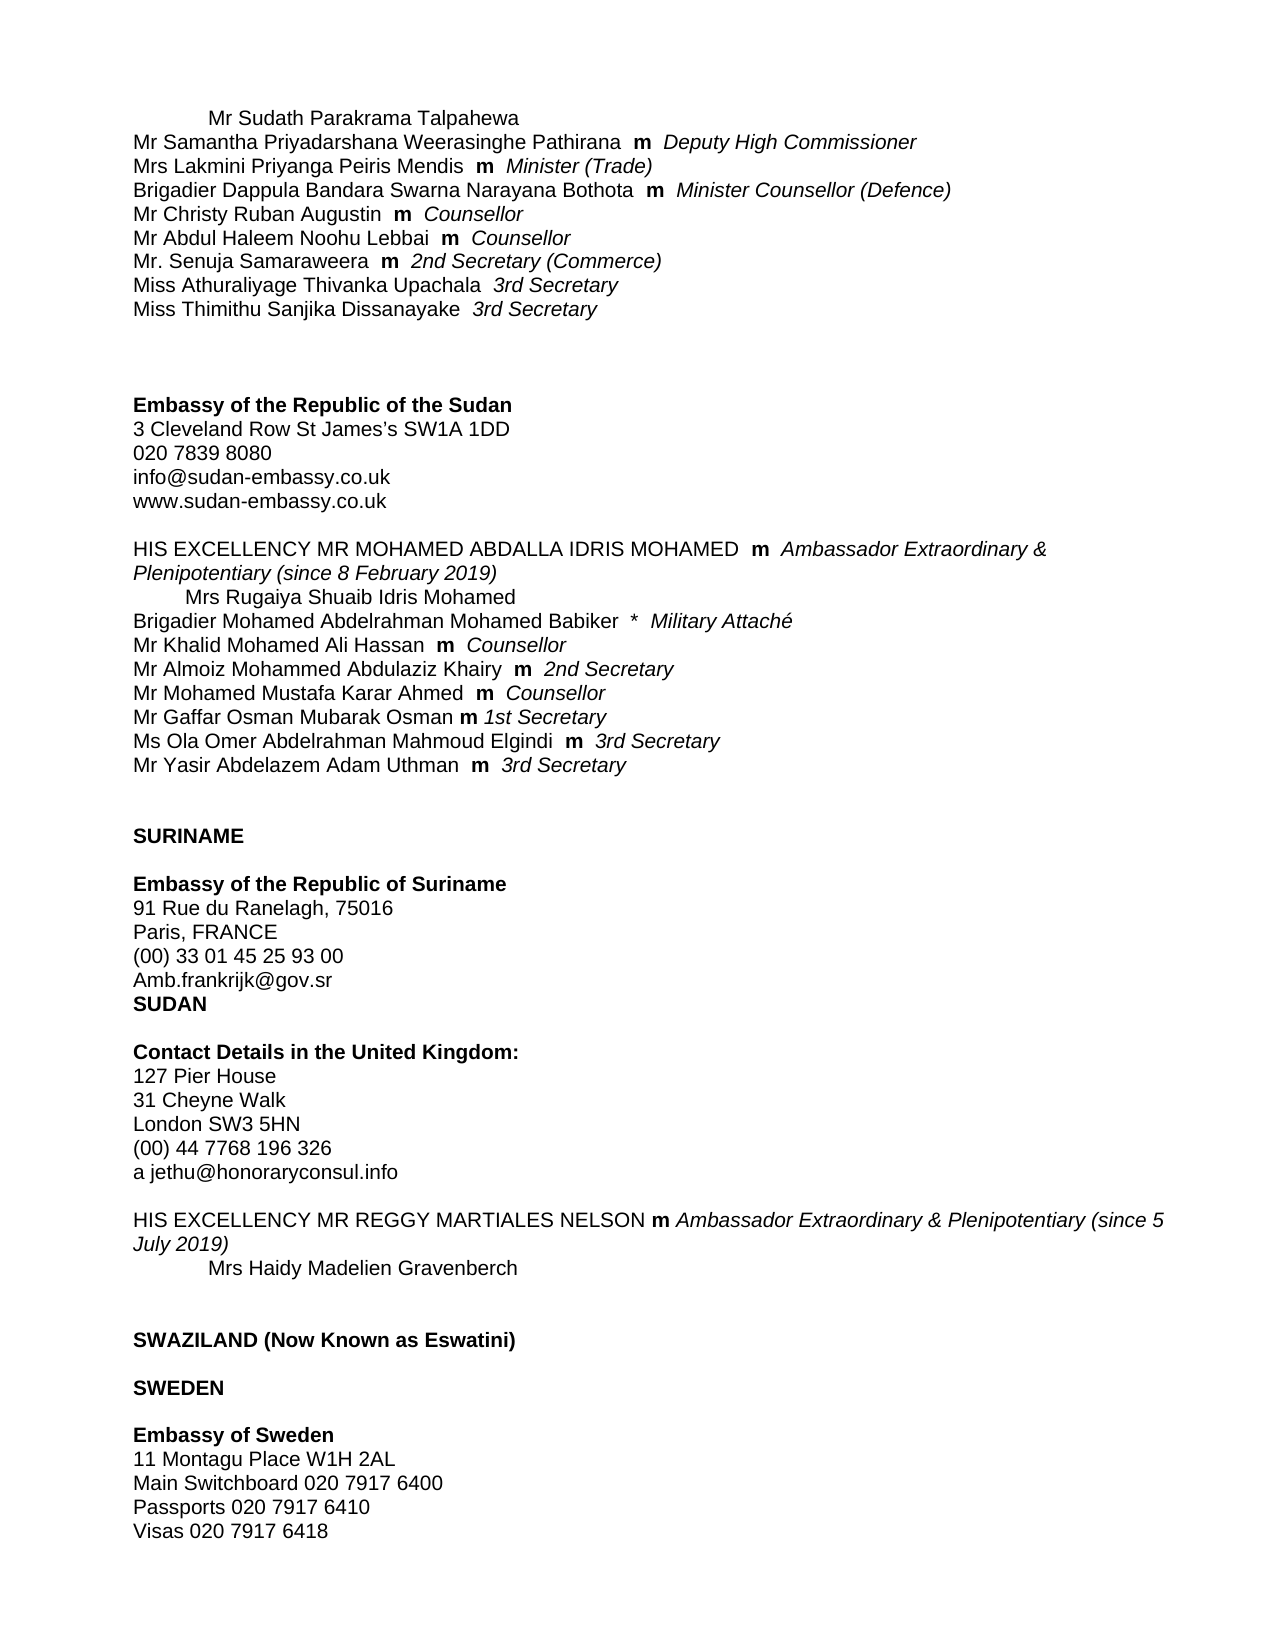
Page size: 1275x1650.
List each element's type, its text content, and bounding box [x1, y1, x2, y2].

text a jethu@honoraryconsul.info [133, 1160, 1181, 1184]
text Passports 020 7917 6410 [133, 1495, 1181, 1519]
text Miss Thimithu Sanjika Dissanayake 3rd Secretary [133, 297, 1181, 321]
subtitle SWAZILAND (Now Known as Eswatini) [133, 1327, 1181, 1351]
subtitle Embassy of the Republic of Suriname [133, 872, 1181, 896]
text SURINAME [133, 824, 1181, 848]
text Visas 020 7917 6418 [133, 1519, 1181, 1543]
text Mr Almoiz Mohammed Abdulaziz Khairy m 2nd Secretary [133, 657, 1181, 681]
text London SW3 5HN [133, 1112, 1181, 1136]
text Embassy of Sweden [133, 1423, 1181, 1447]
text Mr Khalid Mohamed Ali Hassan m Counsellor [133, 633, 1181, 657]
text 11 Montagu Place W1H 2AL [133, 1447, 1181, 1471]
text info@sudan-embassy.co.uk [133, 465, 1181, 489]
text Mrs Lakmini Priyanga Peiris Mendis m Minister (Trade) [133, 153, 1181, 177]
text Mr Yasir Abdelazem Adam Uthman m 3rd Secretary [133, 752, 1181, 776]
text Contact Details in the United Kingdom: [133, 1040, 1181, 1064]
text Mr Mohamed Mustafa Karar Ahmed m Counsellor [133, 681, 1181, 704]
text HIS EXCELLENCY MR REGGY MARTIALES NELSON m Ambassador Extraordinary & Plenipotentiary (since 5 July 2019) [133, 1208, 1181, 1256]
text Amb.frankrijk@gov.sr [133, 968, 1181, 992]
text Brigadier Mohamed Abdelrahman Mohamed Babiker * Military Attaché [133, 609, 1181, 633]
text Mr Christy Ruban Augustin m Counsellor [133, 201, 1181, 225]
text Embassy of the Republic of the Sudan [133, 393, 1181, 417]
text Miss Athuraliyage Thivanka Upachala 3rd Secretary [133, 273, 1181, 297]
text (00) 44 7768 196 326 [133, 1136, 1181, 1160]
text (00) 33 01 45 25 93 00 [133, 944, 1181, 968]
text Paris, FRANCE [133, 920, 1181, 944]
text Mrs Haidy Madelien Gravenberch [133, 1256, 1181, 1279]
text Mr Gaffar Osman Mubarak Osman m 1st Secretary [133, 704, 1181, 728]
text www.sudan-embassy.co.uk [133, 489, 1181, 513]
subtitle SUDAN [133, 992, 1181, 1016]
text Mr Samantha Priyadarshana Weerasinghe Pathirana m Deputy High Commissioner [133, 129, 1181, 153]
text 3 Cleveland Row St James’s SW1A 1DD [133, 417, 1181, 441]
text Main Switchboard 020 7917 6400 [133, 1471, 1181, 1495]
text Brigadier Dappula Bandara Swarna Narayana Bothota m Minister Counsellor (Defence) [133, 177, 1181, 201]
text Mr Abdul Haleem Noohu Lebbai m Counsellor Mr. Senuja Samaraweera m 2nd Secretary (Commerce) [133, 225, 1181, 273]
text Mr Sudath Parakrama Talpahewa [133, 106, 1181, 129]
text 91 Rue du Ranelagh, 75016 [133, 896, 1181, 920]
text HIS EXCELLENCY MR MOHAMED ABDALLA IDRIS MOHAMED m Ambassador Extraordinary & Plenipotentiary (since 8 February 2019) [133, 537, 1181, 585]
text 31 Cheyne Walk [133, 1088, 1181, 1112]
text Mrs Rugaiya Shuaib Idris Mohamed [133, 585, 1181, 609]
text Ms Ola Omer Abdelrahman Mahmoud Elgindi m 3rd Secretary [133, 728, 1181, 752]
text 020 7839 8080 [133, 441, 1181, 465]
text 127 Pier House [133, 1064, 1181, 1088]
text SWEDEN [133, 1375, 1181, 1399]
